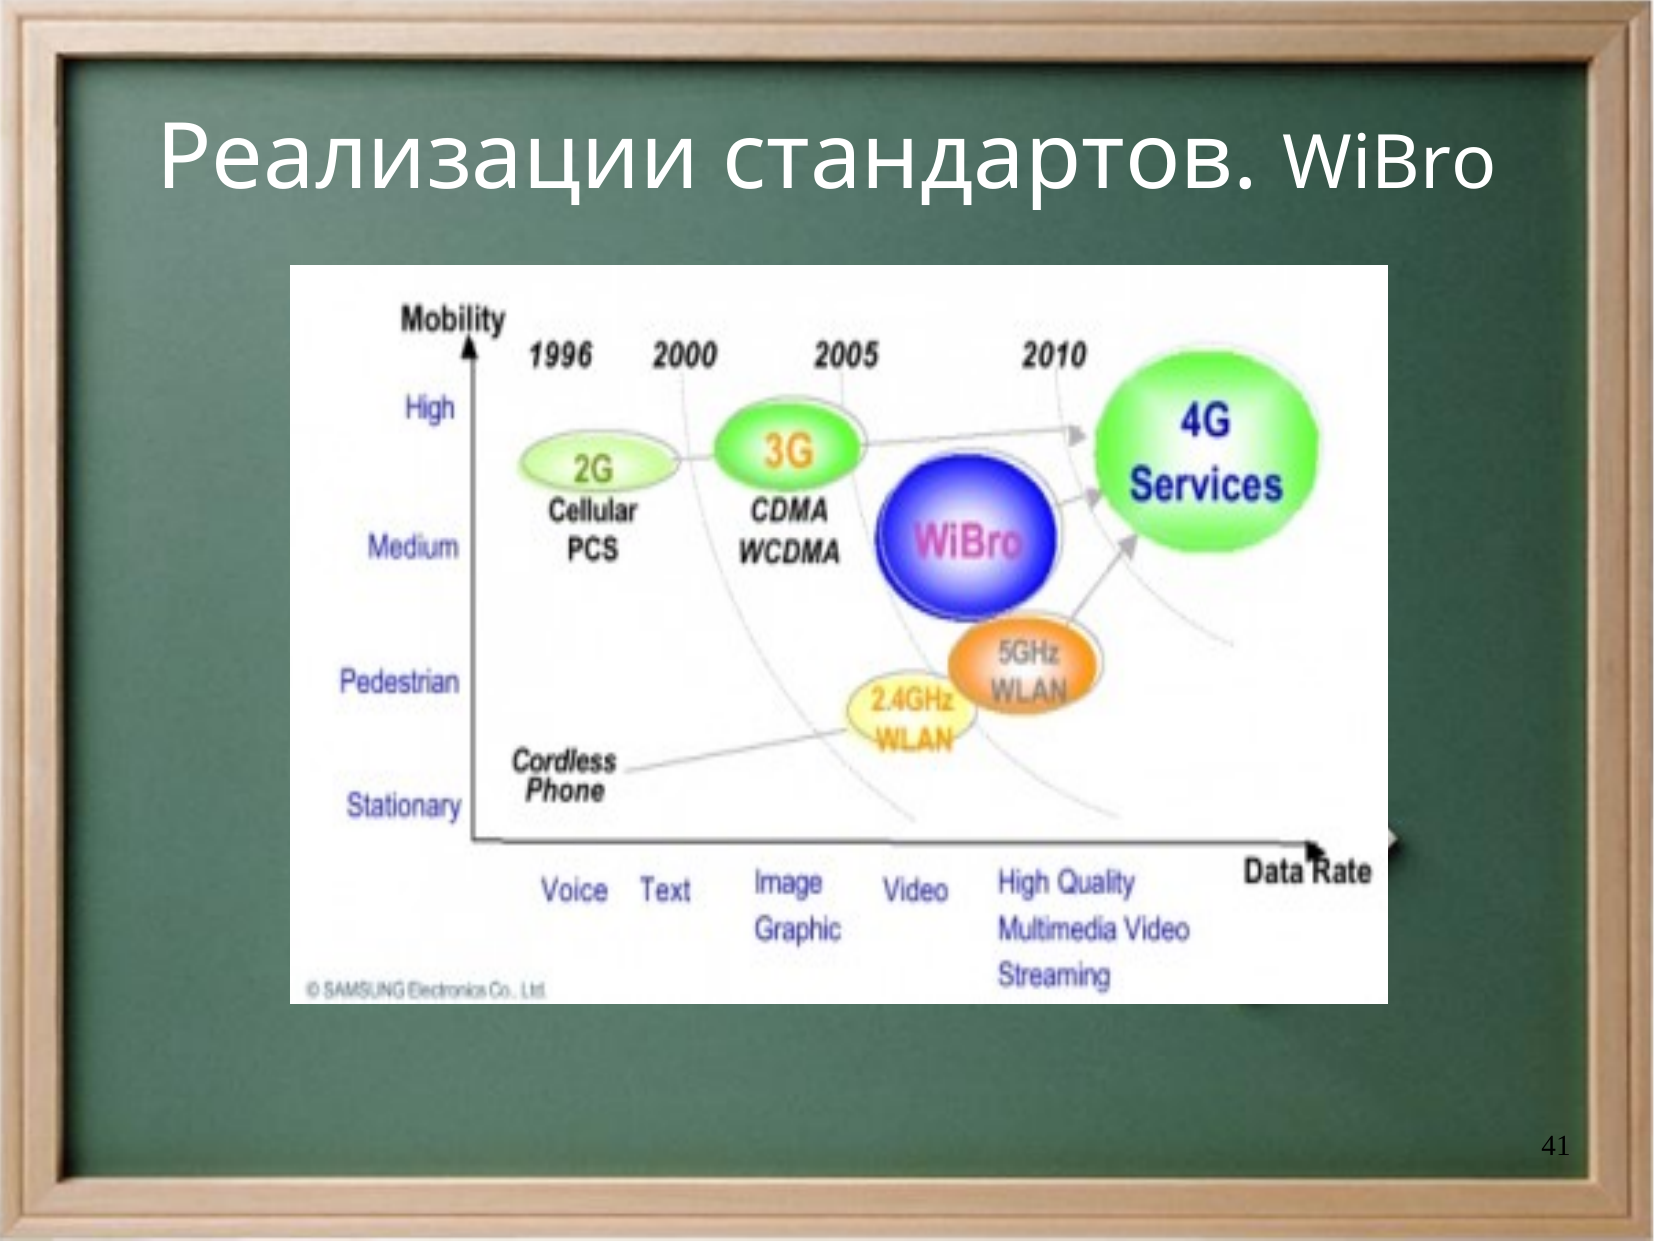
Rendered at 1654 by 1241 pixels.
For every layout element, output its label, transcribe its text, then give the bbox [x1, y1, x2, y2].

title Реализации стандартов. WiBro [82, 49, 1571, 257]
picture [0, 0, 1654, 1241]
